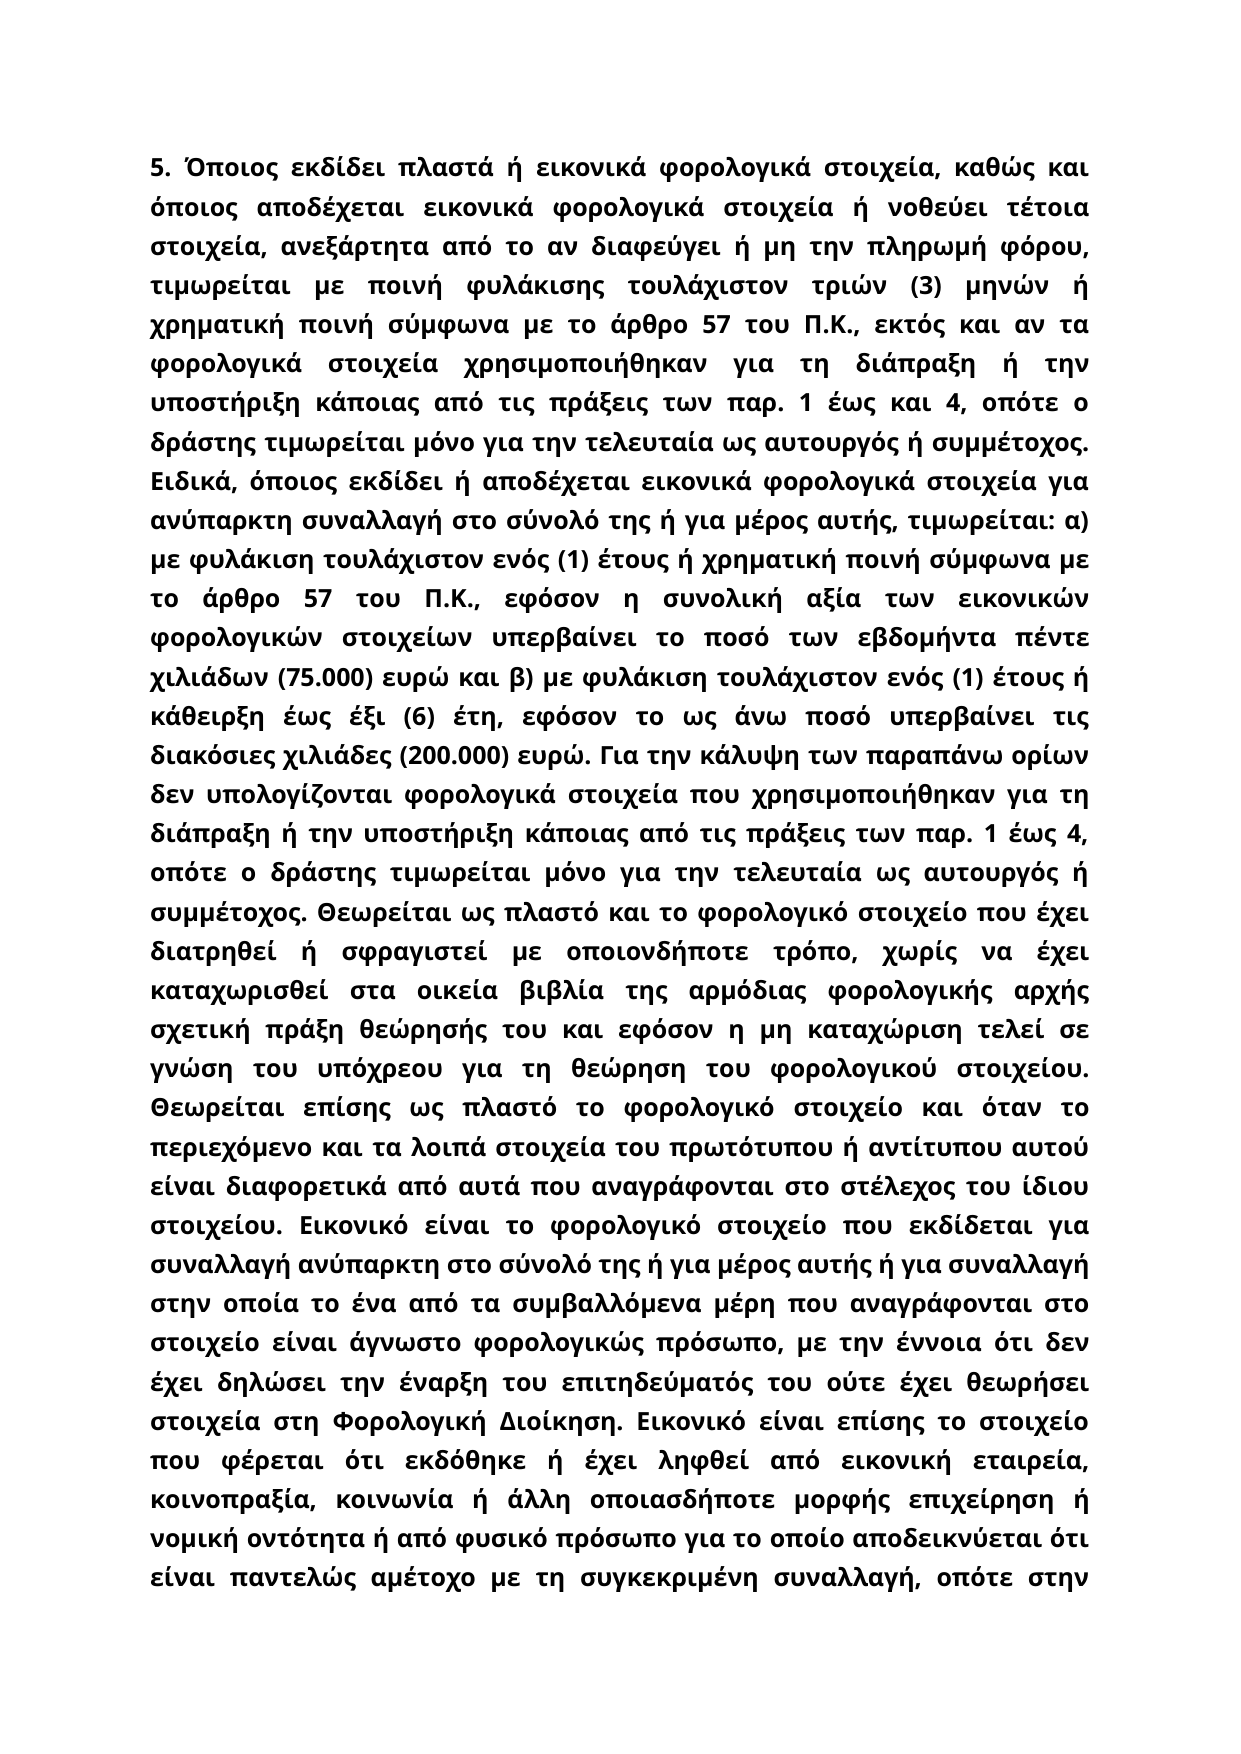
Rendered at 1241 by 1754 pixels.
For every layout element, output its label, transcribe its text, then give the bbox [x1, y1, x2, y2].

text 5. Όποιος εκδίδει πλαστά ή εικονικά φορολογικά στοιχεία, καθώς και όποιος αποδέχεται εικονικά φορολογικά στοιχεία ή νοθεύει τέτοια στοιχεία, ανεξάρτητα από το αν διαφεύγει ή μη την πληρωμή φόρου, τιμωρείται με ποινή φυλάκισης τουλάχιστον τριών (3) μηνών ή χρηματική ποινή σύμφωνα με το άρθρο 57 του Π.Κ., εκτός και αν τα φορολογικά στοιχεία χρησιμοποιήθηκαν για τη διάπραξη ή την υποστήριξη κάποιας από τις πράξεις των παρ. 1 έως και 4, οπότε ο δράστης τιμωρείται μόνο για την τελευταία ως αυτουργός ή συμμέτοχος. Ειδικά, όποιος εκδίδει ή αποδέχεται εικονικά φορολογικά στοιχεία για ανύπαρκτη συναλλαγή στο σύνολό της ή για μέρος αυτής, τιμωρείται: α) με φυλάκιση τουλάχιστον ενός (1) έτους ή χρηματική ποινή σύμφωνα με το άρθρο 57 του Π.Κ., εφόσον η συνολική αξία των εικονικών φορολογικών στοιχείων υπερβαίνει το ποσό των εβδομήντα πέντε χιλιάδων (75.000) ευρώ και β) με φυλάκιση τουλάχιστον ενός (1) έτους ή κάθειρξη έως έξι (6) έτη, εφόσον το ως άνω ποσό υπερβαίνει τις διακόσιες χιλιάδες (200.000) ευρώ. Για την κάλυψη των παραπάνω ορίων δεν υπολογίζονται φορολογικά στοιχεία που χρησιμοποιήθηκαν για τη διάπραξη ή την υποστήριξη κάποιας από τις πράξεις των παρ. 1 έως 4, οπότε ο δράστης τιμωρείται μόνο για την τελευταία ως αυτουργός ή συμμέτοχος. Θεωρείται ως πλαστό και το φορολογικό στοιχείο που έχει διατρηθεί ή σφραγιστεί με οποιονδήποτε τρόπο, χωρίς να έχει καταχωρισθεί στα οικεία βιβλία της αρμόδιας φορολογικής αρχής σχετική πράξη θεώρησής του και εφόσον η μη καταχώριση τελεί σε γνώση του υπόχρεου για τη θεώρηση του φορολογικού στοιχείου. Θεωρείται επίσης ως πλαστό το φορολογικό στοιχείο και όταν το περιεχόμενο και τα λοιπά στοιχεία του πρωτότυπου ή αντίτυπου αυτού είναι διαφορετικά από αυτά που αναγράφονται στο στέλεχος του ίδιου στοιχείου. Εικονικό είναι το φορολογικό στοιχείο που εκδίδεται για συναλλαγή ανύπαρκτη στο σύνολό της ή για μέρος αυτής ή για συναλλαγή στην οποία το ένα από τα συμβαλλόμενα μέρη που αναγράφονται στο στοιχείο είναι άγνωστο φορολογικώς πρόσωπο, με την έννοια ότι δεν έχει δηλώσει την έναρξη του επιτηδεύματός του ούτε έχει θεωρήσει στοιχεία στη Φορολογική Διοίκηση. Εικονικό είναι επίσης το στοιχείο που φέρεται ότι εκδόθηκε ή έχει ληφθεί από εικονική εταιρεία, κοινοπραξία, κοινωνία ή άλλη οποιασδήποτε μορφής επιχείρηση ή νομική οντότητα ή από φυσικό πρόσωπο για το οποίο αποδεικνύεται ότι είναι παντελώς αμέτοχο με τη συγκεκριμένη συναλλαγή, οπότε στην [150, 150, 1090, 1594]
